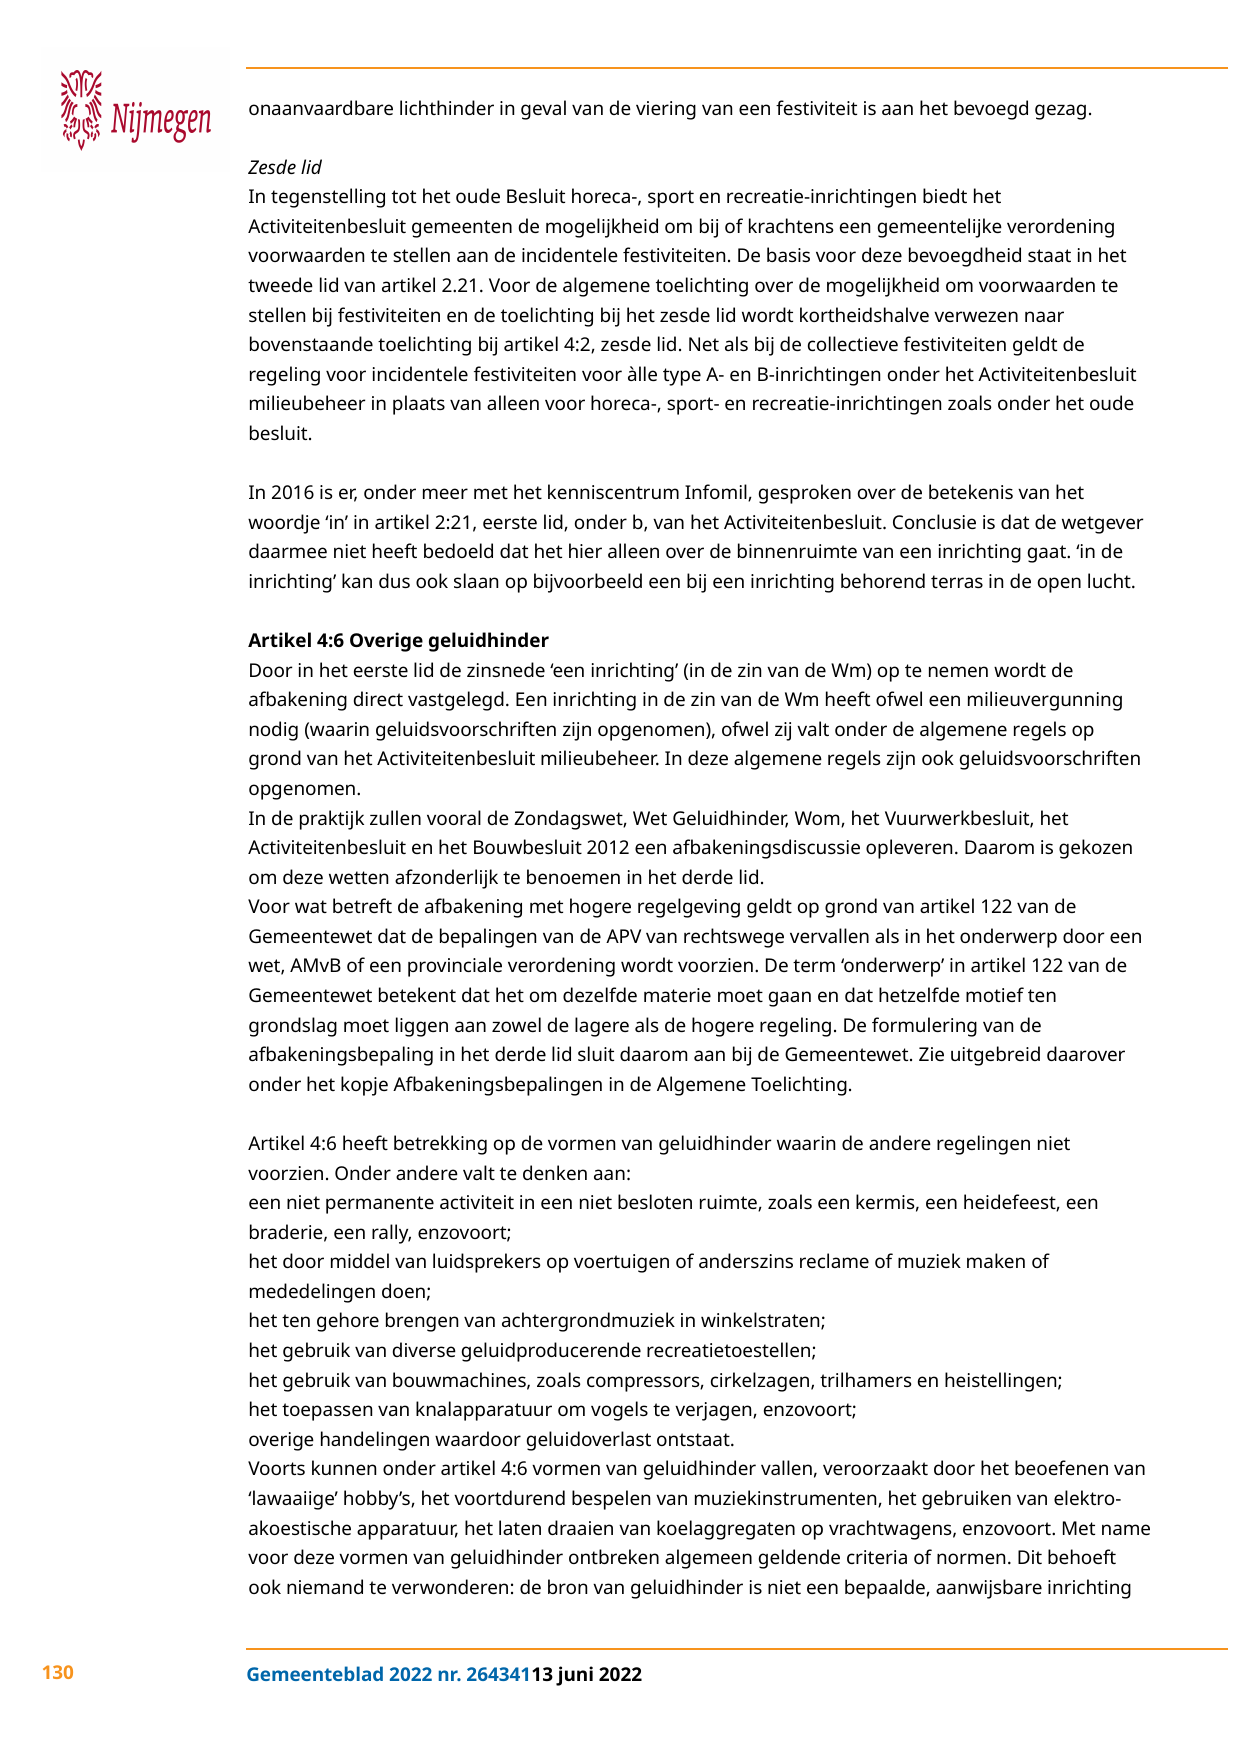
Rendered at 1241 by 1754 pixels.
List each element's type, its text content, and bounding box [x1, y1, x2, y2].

picture [41, 47, 231, 172]
text het toepassen van knalapparatuur om vogels te verjagen, enzovoort; [248, 1396, 1152, 1422]
text het ten gehore brengen van achtergrondmuziek in winkelstraten; [248, 1308, 1152, 1333]
text Voorts kunnen onder artikel 4:6 vormen van geluidhinder vallen, veroorzaakt door het beoefenen van ‘lawaaiige’ hobby’s, het voortdurend bespelen van muziekinstrumenten, het gebruiken van elektro-akoestische apparatuur, het laten draaien van koelaggregaten op vrachtwagens, enzovoort. Met name voor deze vormen van geluidhinder ontbreken algemeen geldende criteria of normen. Dit behoeft ook niemand te verwonderen: de bron van geluidhinder is niet een bepaalde, aanwijsbare inrichting [248, 1456, 1152, 1600]
text het gebruik van bouwmachines, zoals compressors, cirkelzagen, trilhamers en heistellingen; [248, 1367, 1152, 1393]
text Voor wat betreft de afbakening met hogere regelgeving geldt op grond van artikel 122 van de Gemeentewet dat de bepalingen van de APV van rechtswege vervallen als in het onderwerp door een wet, AMvB of een provinciale verordening wordt voorzien. De term ‘onderwerp’ in artikel 122 van de Gemeentewet betekent dat het om dezelfde materie moet gaan en dat hetzelfde motief ten grondslag moet liggen aan zowel de lagere als de hogere regeling. De formulering van de afbakeningsbepaling in het derde lid sluit daarom aan bij de Gemeentewet. Zie uitgebreid daarover onder het kopje Afbakeningsbepalingen in de Algemene Toelichting. [248, 893, 1152, 1097]
text overige handelingen waardoor geluidoverlast ontstaat. [248, 1426, 1152, 1452]
text In de praktijk zullen vooral de Zondagswet, Wet Geluidhinder, Wom, het Vuurwerkbesluit, het Activiteitenbesluit en het Bouwbesluit 2012 een afbakeningsdiscussie opleveren. Daarom is gekozen om deze wetten afzonderlijk te benoemen in het derde lid. [248, 805, 1152, 890]
text Artikel 4:6 Overige geluidhinder [248, 627, 1152, 653]
text Artikel 4:6 heeft betrekking op de vormen van geluidhinder waarin de andere regelingen niet voorzien. Onder andere valt te denken aan: [248, 1130, 1152, 1186]
text In tegenstelling tot het oude Besluit horeca-, sport en recreatie-inrichtingen biedt het Activiteitenbesluit gemeenten de mogelijkheid om bij of krachtens een gemeentelijke verordening voorwaarden te stellen aan de incidentele festiviteiten. De basis voor deze bevoegdheid staat in het tweede lid van artikel 2.21. Voor de algemene toelichting over de mogelijkheid om voorwaarden te stellen bij festiviteiten en de toelichting bij het zesde lid wordt kortheidshalve verwezen naar bovenstaande toelichting bij artikel 4:2, zesde lid. Net als bij de collectieve festiviteiten geldt de regeling voor incidentele festiviteiten voor àlle type A- en B-inrichtingen onder het Activiteitenbesluit milieubeheer in plaats van alleen voor horeca-, sport- en recreatie-inrichtingen zoals onder het oude besluit. [248, 183, 1152, 446]
text het door middel van luidsprekers op voertuigen of anderszins reclame of muziek maken of mededelingen doen; [248, 1248, 1152, 1304]
text het gebruik van diverse geluidproducerende recreatietoestellen; [248, 1337, 1152, 1363]
text Zesde lid [248, 154, 1152, 180]
text een niet permanente activiteit in een niet besloten ruimte, zoals een kermis, een heidefeest, een braderie, een rally, enzovoort; [248, 1189, 1152, 1245]
text Door in het eerste lid de zinsnede ‘een inrichting’ (in de zin van de Wm) op te nemen wordt de afbakening direct vastgelegd. Een inrichting in de zin van de Wm heeft ofwel een milieuvergunning nodig (waarin geluidsvoorschriften zijn opgenomen), ofwel zij valt onder de algemene regels op grond van het Activiteitenbesluit milieubeheer. In deze algemene regels zijn ook geluidsvoorschriften opgenomen. [248, 657, 1152, 801]
text onaanvaardbare lichthinder in geval van de viering van een festiviteit is aan het bevoegd gezag. [248, 95, 1152, 121]
text In 2016 is er, onder meer met het kenniscentrum Infomil, gesproken over de betekenis van het woordje ‘in’ in artikel 2:21, eerste lid, onder b, van het Activiteitenbesluit. Conclusie is dat de wetgever daarmee niet heeft bedoeld dat het hier alleen over de binnenruimte van een inrichting gaat. ‘in de inrichting’ kan dus ook slaan op bijvoorbeeld een bij een inrichting behorend terras in de open lucht. [248, 479, 1152, 594]
